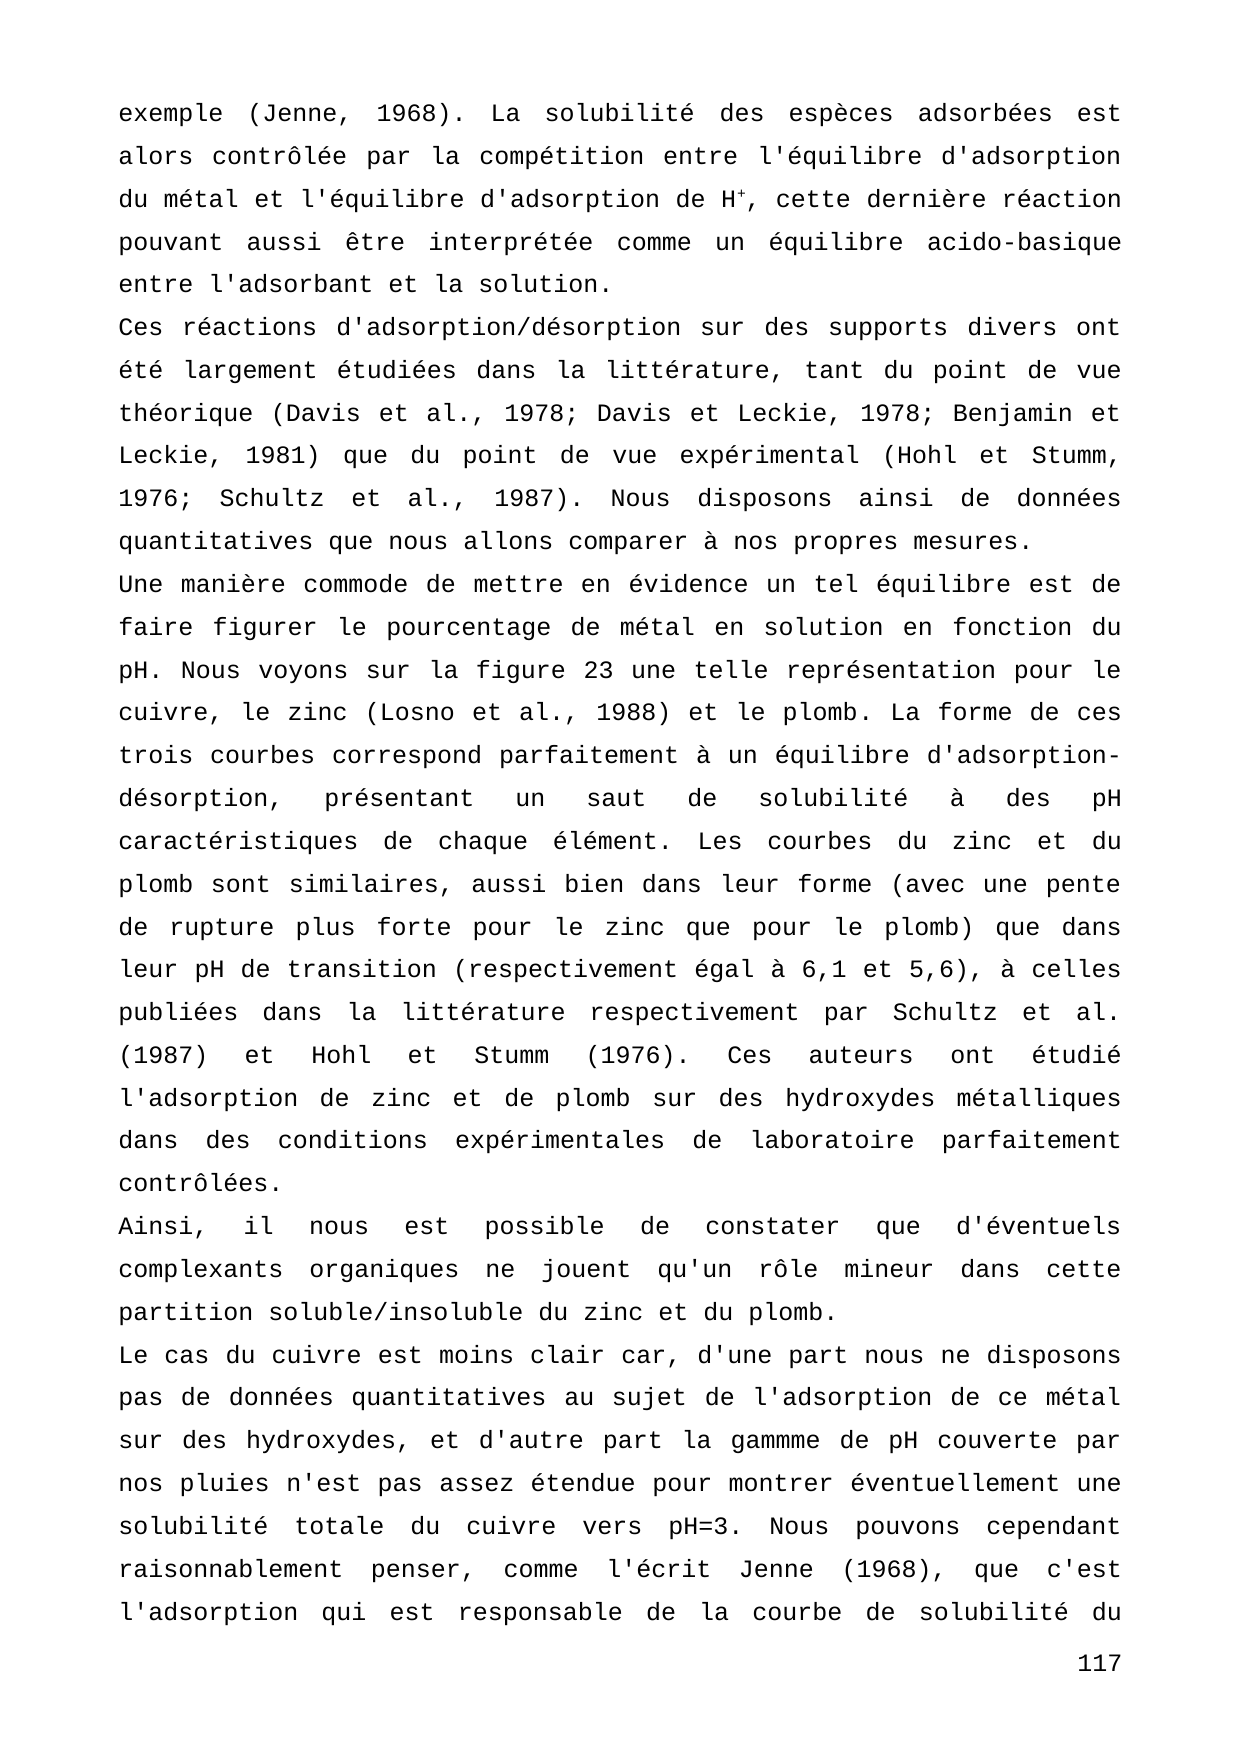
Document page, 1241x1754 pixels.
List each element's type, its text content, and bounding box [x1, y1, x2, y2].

text Ainsi, il nous est possible de constater que d'éventuels complexants organiques ne jouent qu'un rôle mineur dans cette partition soluble/insoluble du zinc et du plomb. [118, 1213, 1122, 1328]
text Ces réactions d'adsorption/désorption sur des supports divers ont été largement étudiées dans la littérature, tant du point de vue théorique (Davis et al., 1978; Davis et Leckie, 1978; Benjamin et Leckie, 1981) que du point de vue expérimental (Hohl et Stumm, 1976; Schultz et al., 1987). Nous disposons ainsi de données quantitatives que nous allons comparer à nos propres mesures. [118, 314, 1122, 557]
text Une manière commode de mettre en évidence un tel équilibre est de faire figurer le pourcentage de métal en solution en fonction du pH. Nous voyons sur la figure 23 une telle représentation pour le cuivre, le zinc (Losno et al., 1988) et le plomb. La forme de ces trois courbes correspond parfaitement à un équilibre d'adsorption-désorption, présentant un saut de solubilité à des pH caractéristiques de chaque élément. Les courbes du zinc et du plomb sont similaires, aussi bien dans leur forme (avec une pente de rupture plus forte pour le zinc que pour le plomb) que dans leur pH de transition (respectivement égal à 6,1 et 5,6), à celles publiées dans la littérature respectivement par Schultz et al. (1987) et Hohl et Stumm (1976). Ces auteurs ont étudié l'adsorption de zinc et de plomb sur des hydroxydes métalliques dans des conditions expérimentales de laboratoire parfaitement contrôlées. [118, 571, 1122, 1199]
text Le cas du cuivre est moins clair car, d'une part nous ne disposons pas de données quantitatives au sujet de l'adsorption de ce métal sur des hydroxydes, et d'autre part la gammme de pH couverte par nos pluies n'est pas assez étendue pour montrer éventuellement une solubilité totale du cuivre vers pH=3. Nous pouvons cependant raisonnablement penser, comme l'écrit Jenne (1968), que c'est l'adsorption qui est responsable de la courbe de solubilité du [118, 1342, 1122, 1627]
text exemple (Jenne, 1968). La solubilité des espèces adsorbées est alors contrôlée par la compétition entre l'équilibre d'adsorption du métal et l'équilibre d'adsorption de H+, cette dernière réaction pouvant aussi être interprétée comme un équilibre acido-basique entre l'adsorbant et la solution. [118, 100, 1122, 300]
